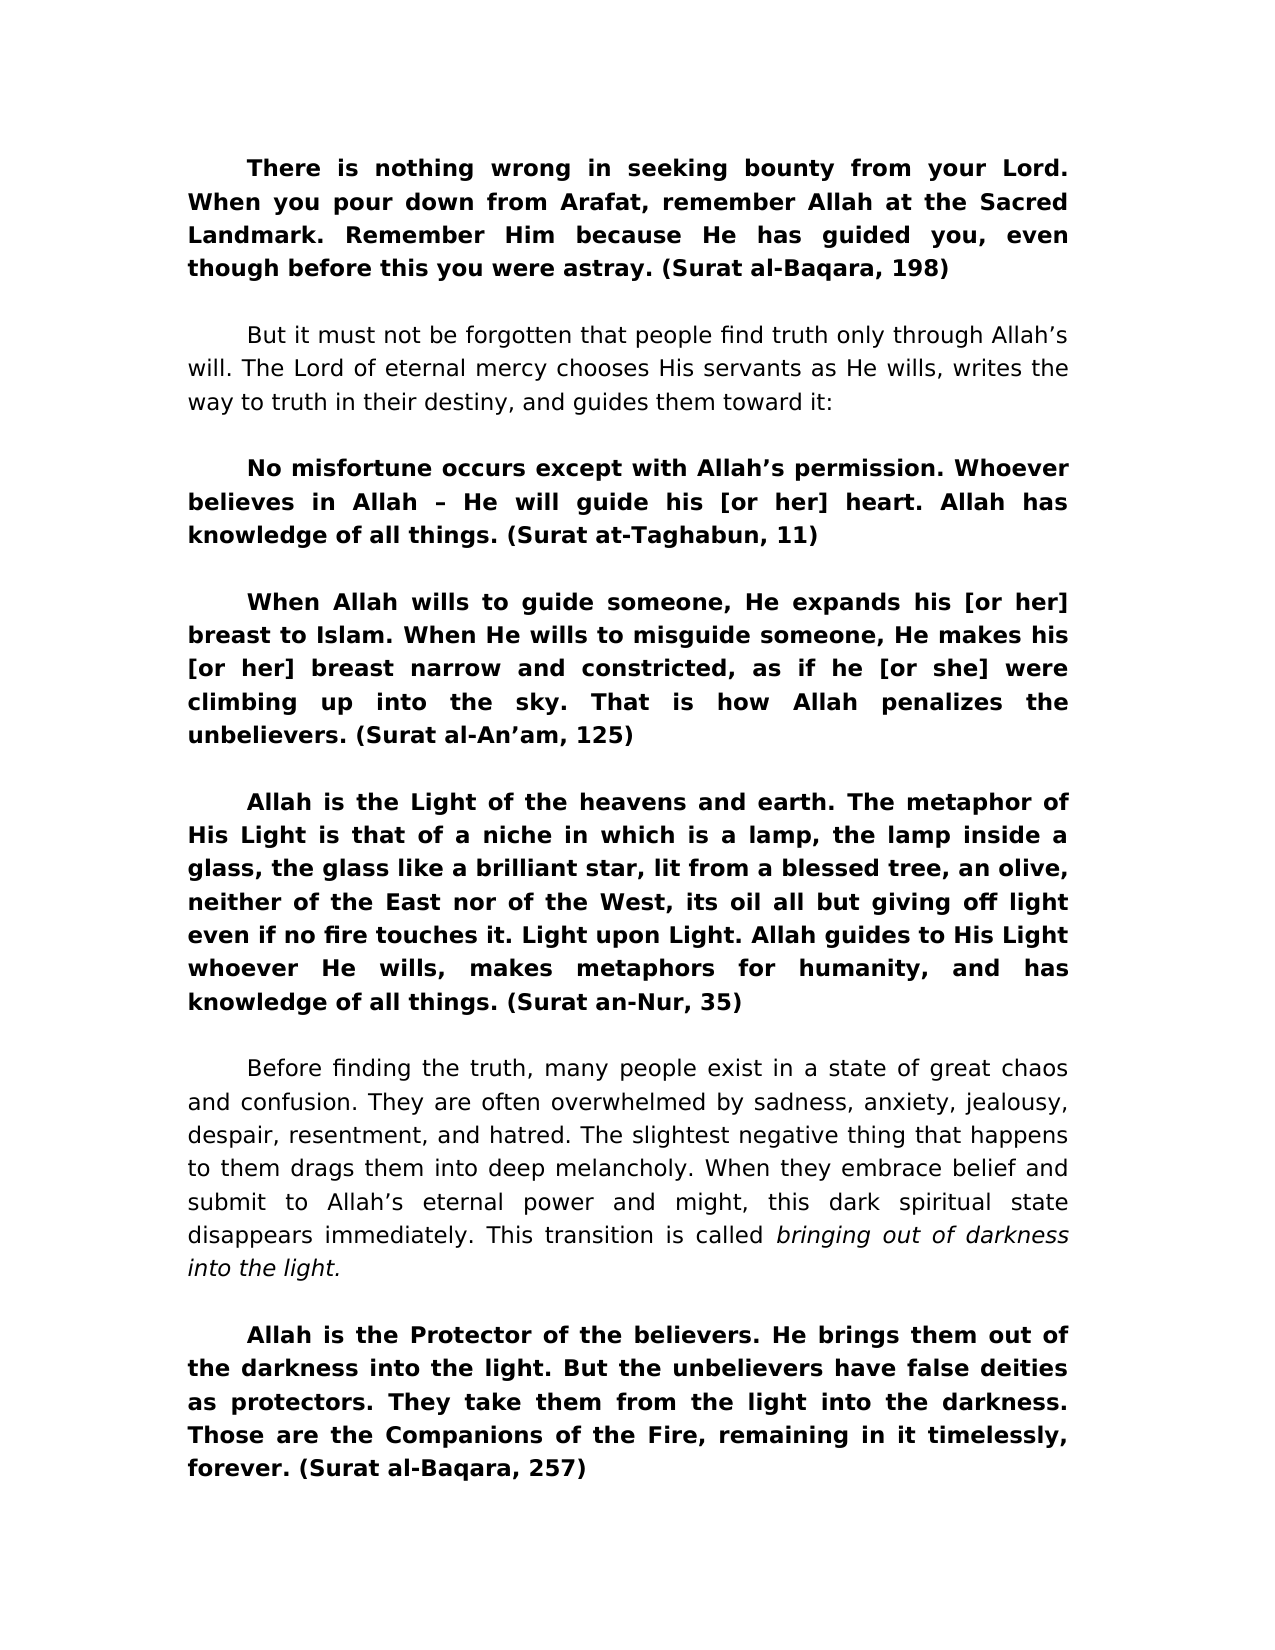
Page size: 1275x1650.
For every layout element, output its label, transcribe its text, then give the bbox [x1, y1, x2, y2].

text But it must not be forgotten that people find truth only through Allah’s will. The Lord of eternal mercy chooses His servants as He wills, writes the way to truth in their destiny, and guides them toward it: [187, 317, 1070, 417]
text Allah is the Light of the heavens and earth. The metaphor of His Light is that of a niche in which is a lamp, the lamp inside a glass, the glass like a brilliant star, lit from a blessed tree, an olive, neither of the East nor of the West, its oil all but giving off light even if no fire touches it. Light upon Light. Allah guides to His Light whoever He wills, makes metaphors for humanity, and has knowledge of all things. (Surat an-Nur, 35) [187, 783, 1070, 1017]
text When Allah wills to guide someone, He expands his [or her] breast to Islam. When He wills to misguide someone, He makes his [or her] breast narrow and constricted, as if he [or she] were climbing up into the sky. That is how Allah penalizes the unbelievers. (Surat al-An’am, 125) [187, 583, 1070, 750]
text Before finding the truth, many people exist in a state of great chaos and confusion. They are often overwhelmed by sadness, anxiety, jealousy, despair, resentment, and hatred. The slightest negative thing that happens to them drags them into deep melancholy. When they embrace belief and submit to Allah’s eternal power and might, this dark spiritual state disappears immediately. This transition is called bringing out of darkness into the light. [187, 1050, 1070, 1283]
text Allah is the Protector of the believers. He brings them out of the darkness into the light. But the unbelievers have false deities as protectors. They take them from the light into the darkness. Those are the Companions of the Fire, remaining in it timelessly, forever. (Surat al-Baqara, 257) [187, 1317, 1070, 1483]
text There is nothing wrong in seeking bounty from your Lord. When you pour down from Arafat, remember Allah at the Sacred Landmark. Remember Him because He has guided you, even though before this you were astray. (Surat al-Baqara, 198) [187, 150, 1070, 283]
text No misfortune occurs except with Allah’s permission. Whoever believes in Allah – He will guide his [or her] heart. Allah has knowledge of all things. (Surat at-Taghabun, 11) [187, 450, 1070, 550]
